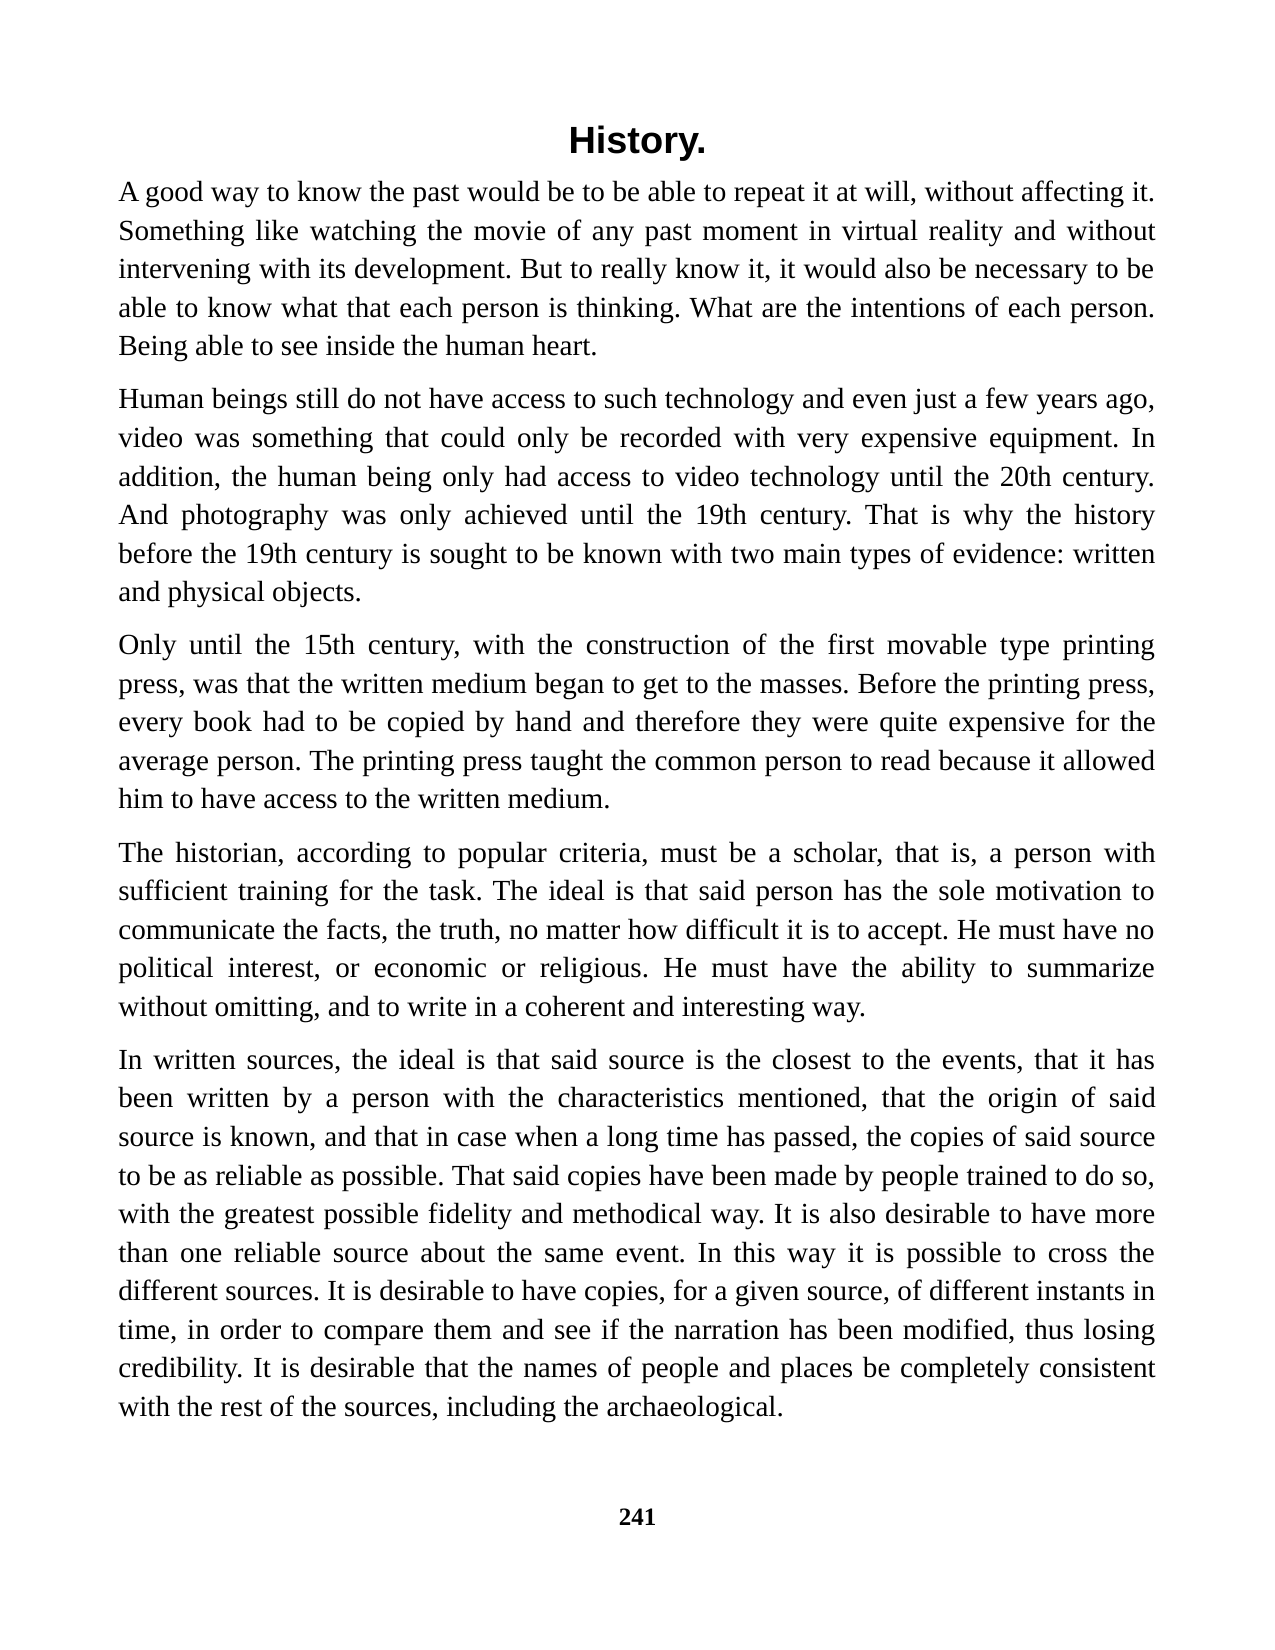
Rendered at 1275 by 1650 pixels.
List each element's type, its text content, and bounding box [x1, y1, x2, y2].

text Human beings still do not have access to such technology and even just a few years ago, video was something that could only be recorded with very expensive equipment. In addition, the human being only had access to video technology until the 20th century. And photography was only achieved until the 19th century. That is why the history before the 19th century is sought to be known with two main types of evidence: written and physical objects. [118, 382, 1157, 608]
text Only until the 15th century, with the construction of the first movable type printing press, was that the written medium began to get to the masses. Before the printing press, every book had to be copied by hand and therefore they were quite expensive for the average person. The printing press taught the common person to read because it allowed him to have access to the written medium. [118, 627, 1157, 815]
text A good way to know the past would be to be able to repeat it at will, without affecting it. Something like watching the movie of any past moment in virtual reality and without intervening with its development. But to really know it, it would also be necessary to be able to know what that each person is thinking. What are the intentions of each person. Being able to see inside the human heart. [118, 174, 1157, 362]
text The historian, according to popular criteria, must be a scholar, that is, a person with sufficient training for the task. The ideal is that said person has the sole motivation to communicate the facts, the truth, no matter how difficult it is to accept. He must have no political interest, or economic or religious. He must have the ability to summarize without omitting, and to write in a coherent and interesting way. [118, 835, 1157, 1022]
subtitle History. [118, 118, 1157, 162]
text In written sources, the ideal is that said source is the closest to the events, that it has been written by a person with the characteristics mentioned, that the origin of said source is known, and that in case when a long time has passed, the copies of said source to be as reliable as possible. That said copies have been made by people trained to do so, with the greatest possible fidelity and methodical way. It is also desirable to have more than one reliable source about the same event. In this way it is possible to cross the different sources. It is desirable to have copies, for a given source, of different instants in time, in order to compare them and see if the narration has been modified, thus losing credibility. It is desirable that the names of people and places be completely consistent with the rest of the sources, including the archaeological. [118, 1042, 1157, 1422]
